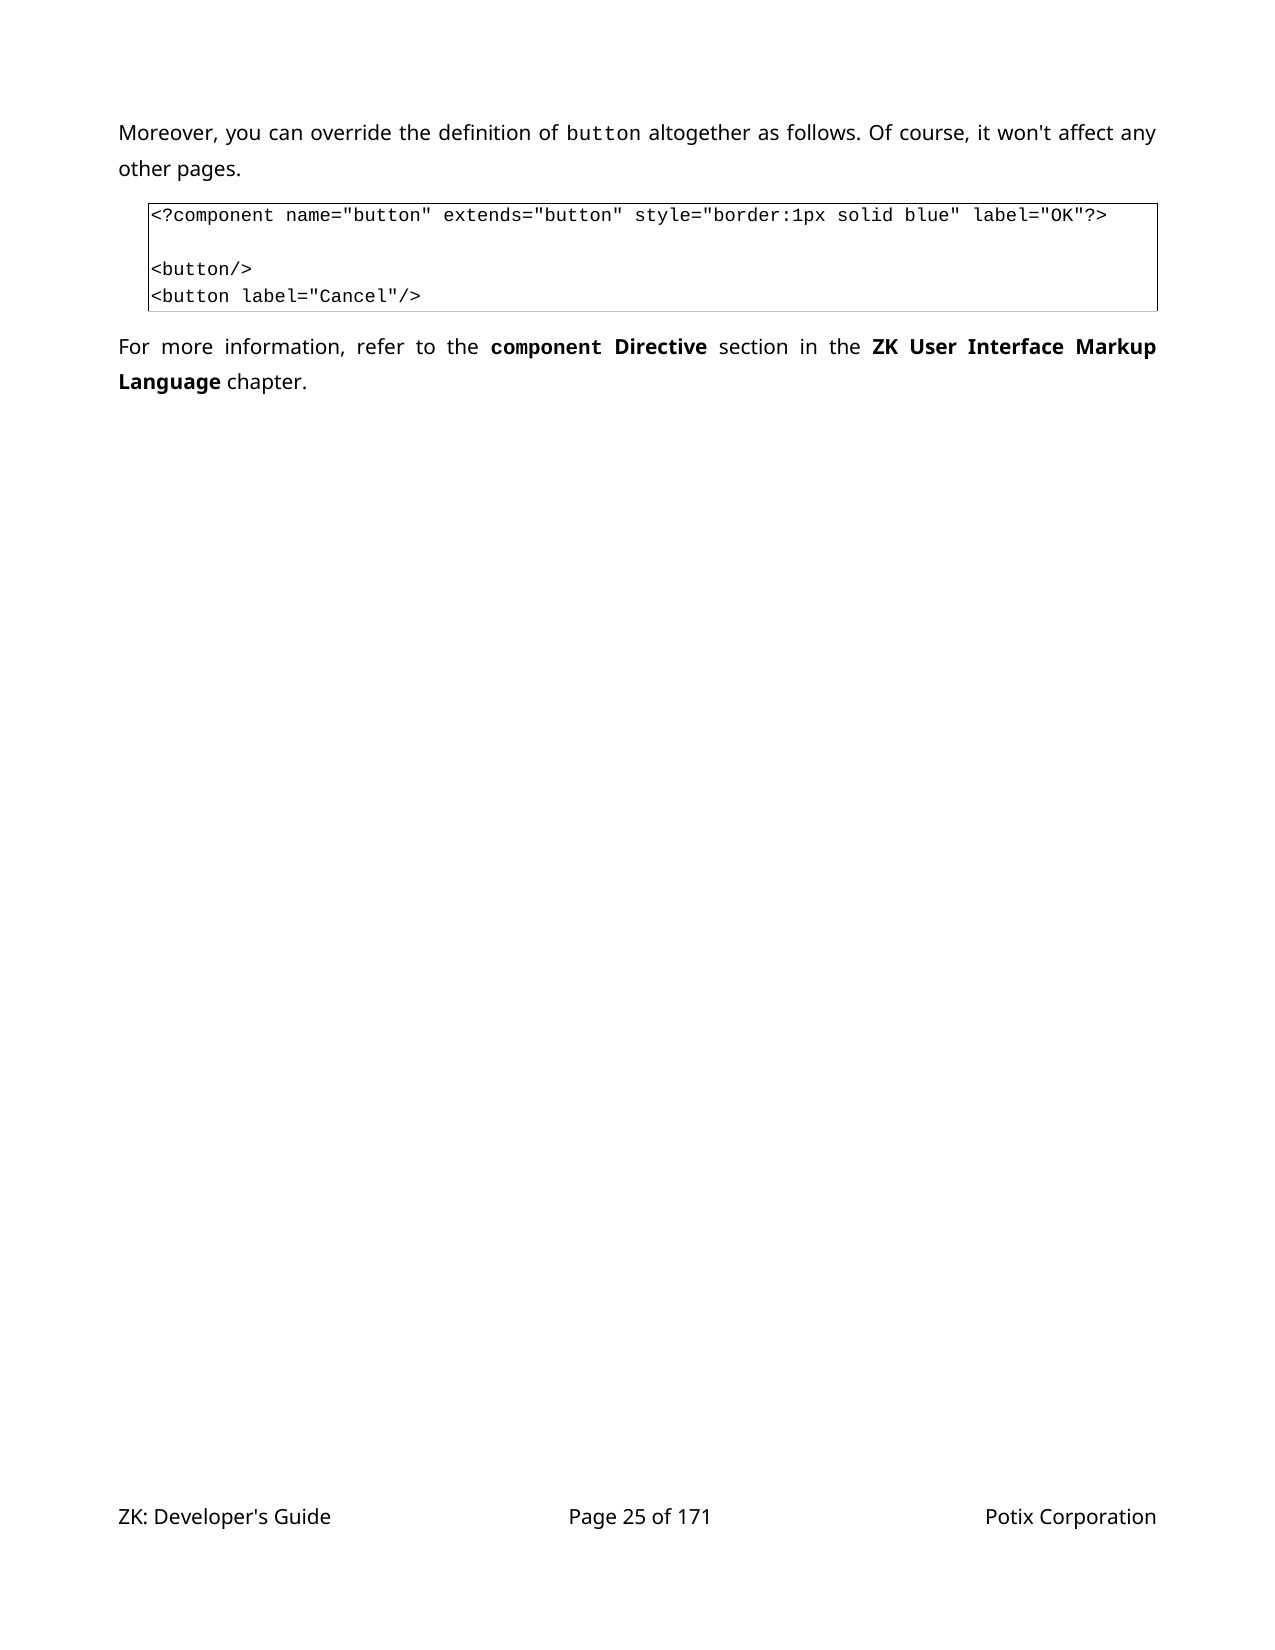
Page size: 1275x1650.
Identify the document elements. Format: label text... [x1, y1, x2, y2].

text For more information, refer to the component Directive section in the ZK User Interface Markup Language chapter. [118, 332, 1157, 396]
text Moreover, you can override the definition of button altogether as follows. Of course, it won't affect any other pages. [118, 118, 1157, 182]
text <?component name="button" extends="button" style="border:1px solid blue" label="OK"?> [149, 204, 1157, 227]
text <button/> [149, 257, 1157, 281]
text <button label="Cancel"/> [149, 284, 1157, 311]
